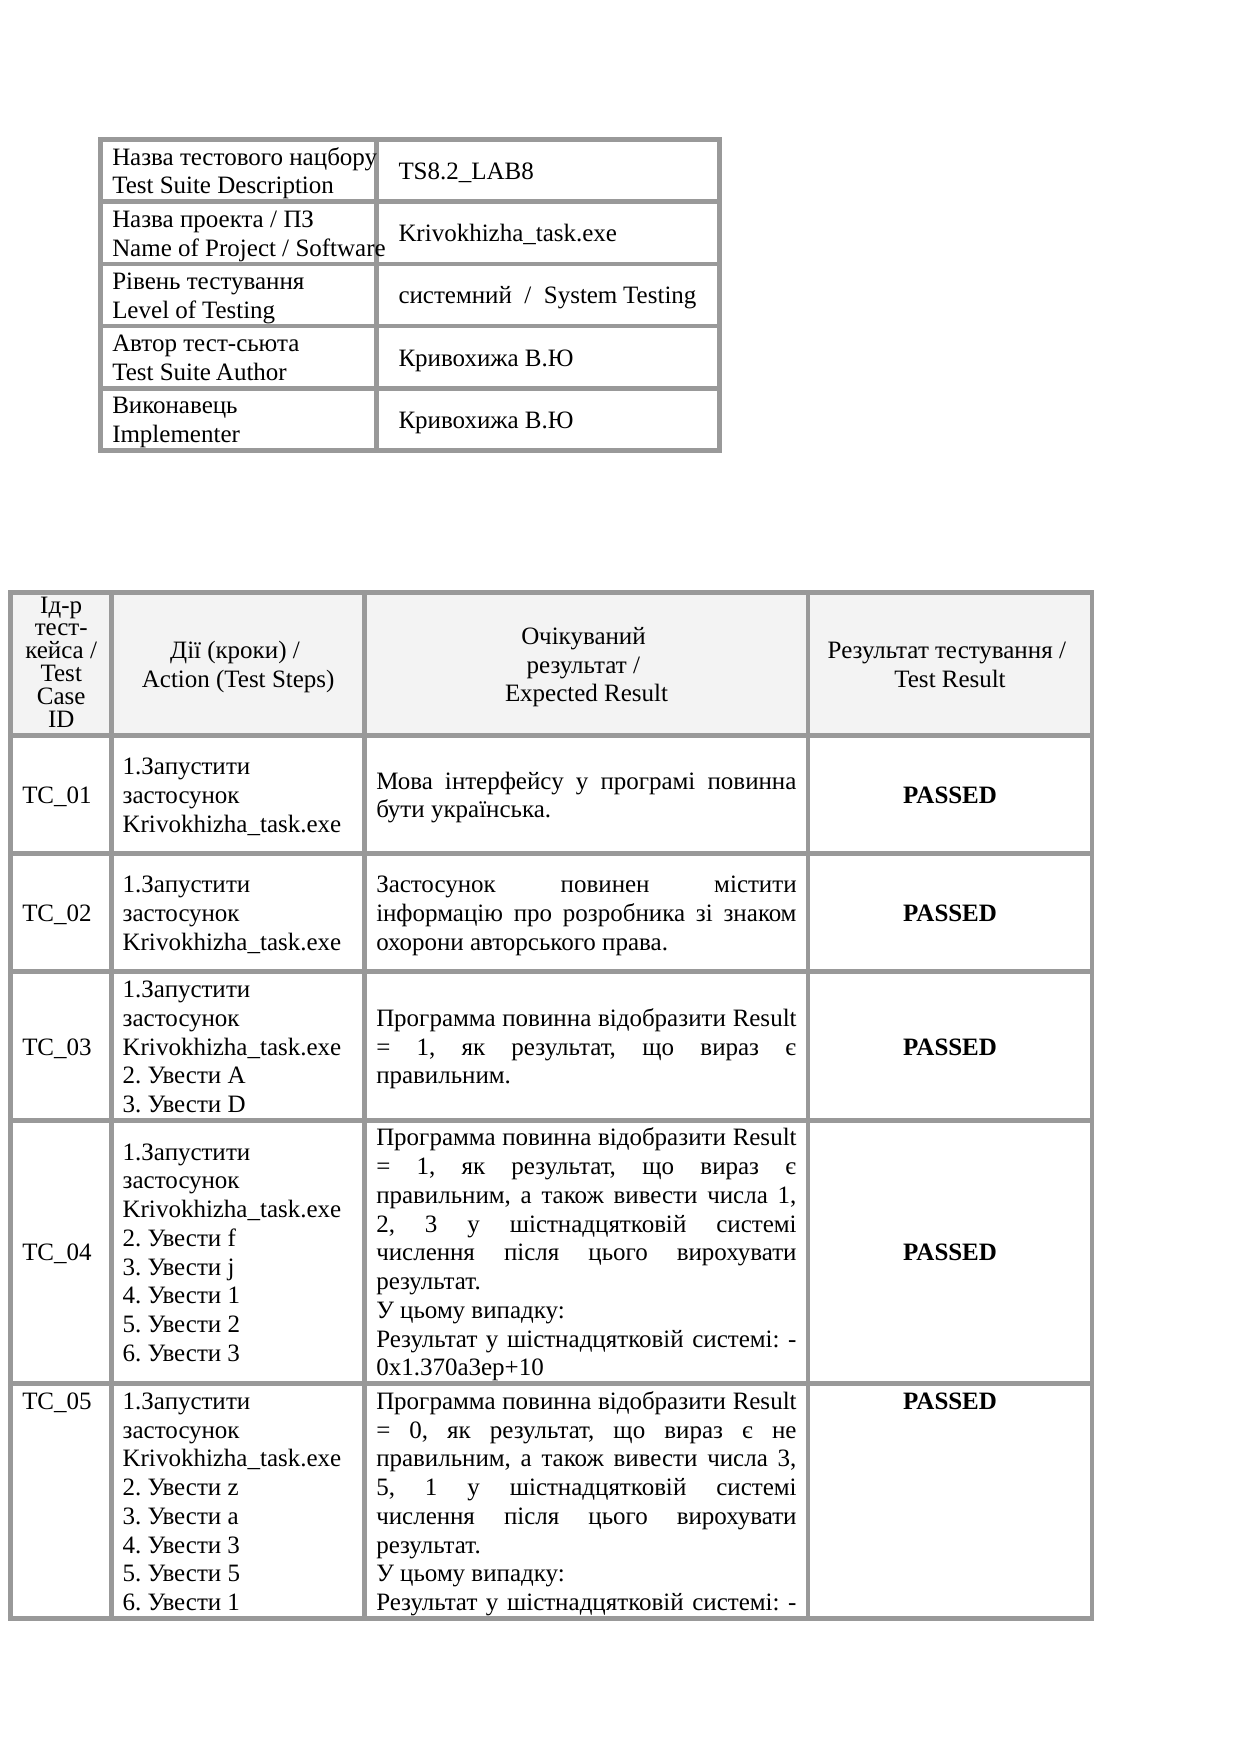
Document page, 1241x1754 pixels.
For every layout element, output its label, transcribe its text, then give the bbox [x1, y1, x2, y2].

table_cell 1.Запустити застосунок Krivokhizha_task.exe [114, 738, 362, 851]
table_cell Программа повинна відобразити Result = 1, як результат, що вираз є правильним, а також вивести числа 1, 2, 3 у шістнадцятковій системі числення після цього вирохувати результат. У цьому випадку: Результат у шістнадцятковій системі: -0x1.370a3ep+10 [367, 1123, 806, 1381]
table_cell PASSED [810, 974, 1090, 1118]
table_cell TC_04 [13, 1123, 109, 1381]
table_cell PASSED [810, 856, 1090, 969]
table_cell 1.Запустити застосунок Krivokhizha_task.exe [114, 856, 362, 969]
table_header Назва тестового нацбору Test Suite Description [103, 142, 374, 199]
table_cell TC_01 [13, 738, 109, 851]
table_cell Застосунок повинен містити інформацію про розробника зі знаком охорони авторського права. [367, 856, 806, 969]
table_header TS8.2_LAB8 [379, 142, 717, 199]
table_header Очікуваний результат / Expected Result [367, 595, 806, 733]
table_cell 1.Запустити застосунок Krivokhizha_task.exe 2. Увести z 3. Увести a 4. Увести 3 5. Увести 5 6. Увести 1 [114, 1386, 362, 1616]
table_cell Программа повинна відобразити Result = 1, як результат, що вираз є правильним. [367, 974, 806, 1118]
table_cell Виконавець Implementer [103, 391, 374, 448]
table_cell Кривохижа В.Ю [379, 328, 717, 386]
table_cell PASSED [810, 1123, 1090, 1381]
table_cell 1.Запустити застосунок Krivokhizha_task.exe 2. Увести A 3. Увести D [114, 974, 362, 1118]
table_cell системний / System Testing [379, 266, 717, 323]
table_cell Автор тест-сьюта Test Suite Author [103, 328, 374, 386]
table_header Дії (кроки) / Action (Test Steps) [114, 595, 362, 733]
table_header Результат тестування / Test Result [810, 595, 1090, 733]
table_cell Программа повинна відобразити Result = 0, як результат, що вираз є не правильним, а також вивести числа 3, 5, 1 у шістнадцятковій системі числення після цього вирохувати результат. У цьому випадку: Результат у шістнадцятковій системі: [367, 1386, 806, 1616]
table_cell Мова інтерфейсу у програмі повинна бути українська. [367, 738, 806, 851]
table_header Ід-р тест-кейса / Test Case ID [13, 595, 109, 733]
table_cell PASSED [810, 738, 1090, 851]
table_cell 1.Запустити застосунок Krivokhizha_task.exe 2. Увести f 3. Увести j 4. Увести 1 5. Увести 2 6. Увести 3 [114, 1123, 362, 1381]
table_cell Krivokhizha_task.exe [379, 204, 717, 261]
table_cell TC_03 [13, 974, 109, 1118]
table_cell PASSED [810, 1386, 1090, 1616]
table_cell TC_02 [13, 856, 109, 969]
table_cell Рівень тестування Level of Testing [103, 266, 374, 323]
table_cell Кривохижа В.Ю [379, 391, 717, 448]
table_cell TC_05 [13, 1386, 109, 1616]
table_cell Назва проекта / ПЗ Name of Project / Software [103, 204, 374, 261]
